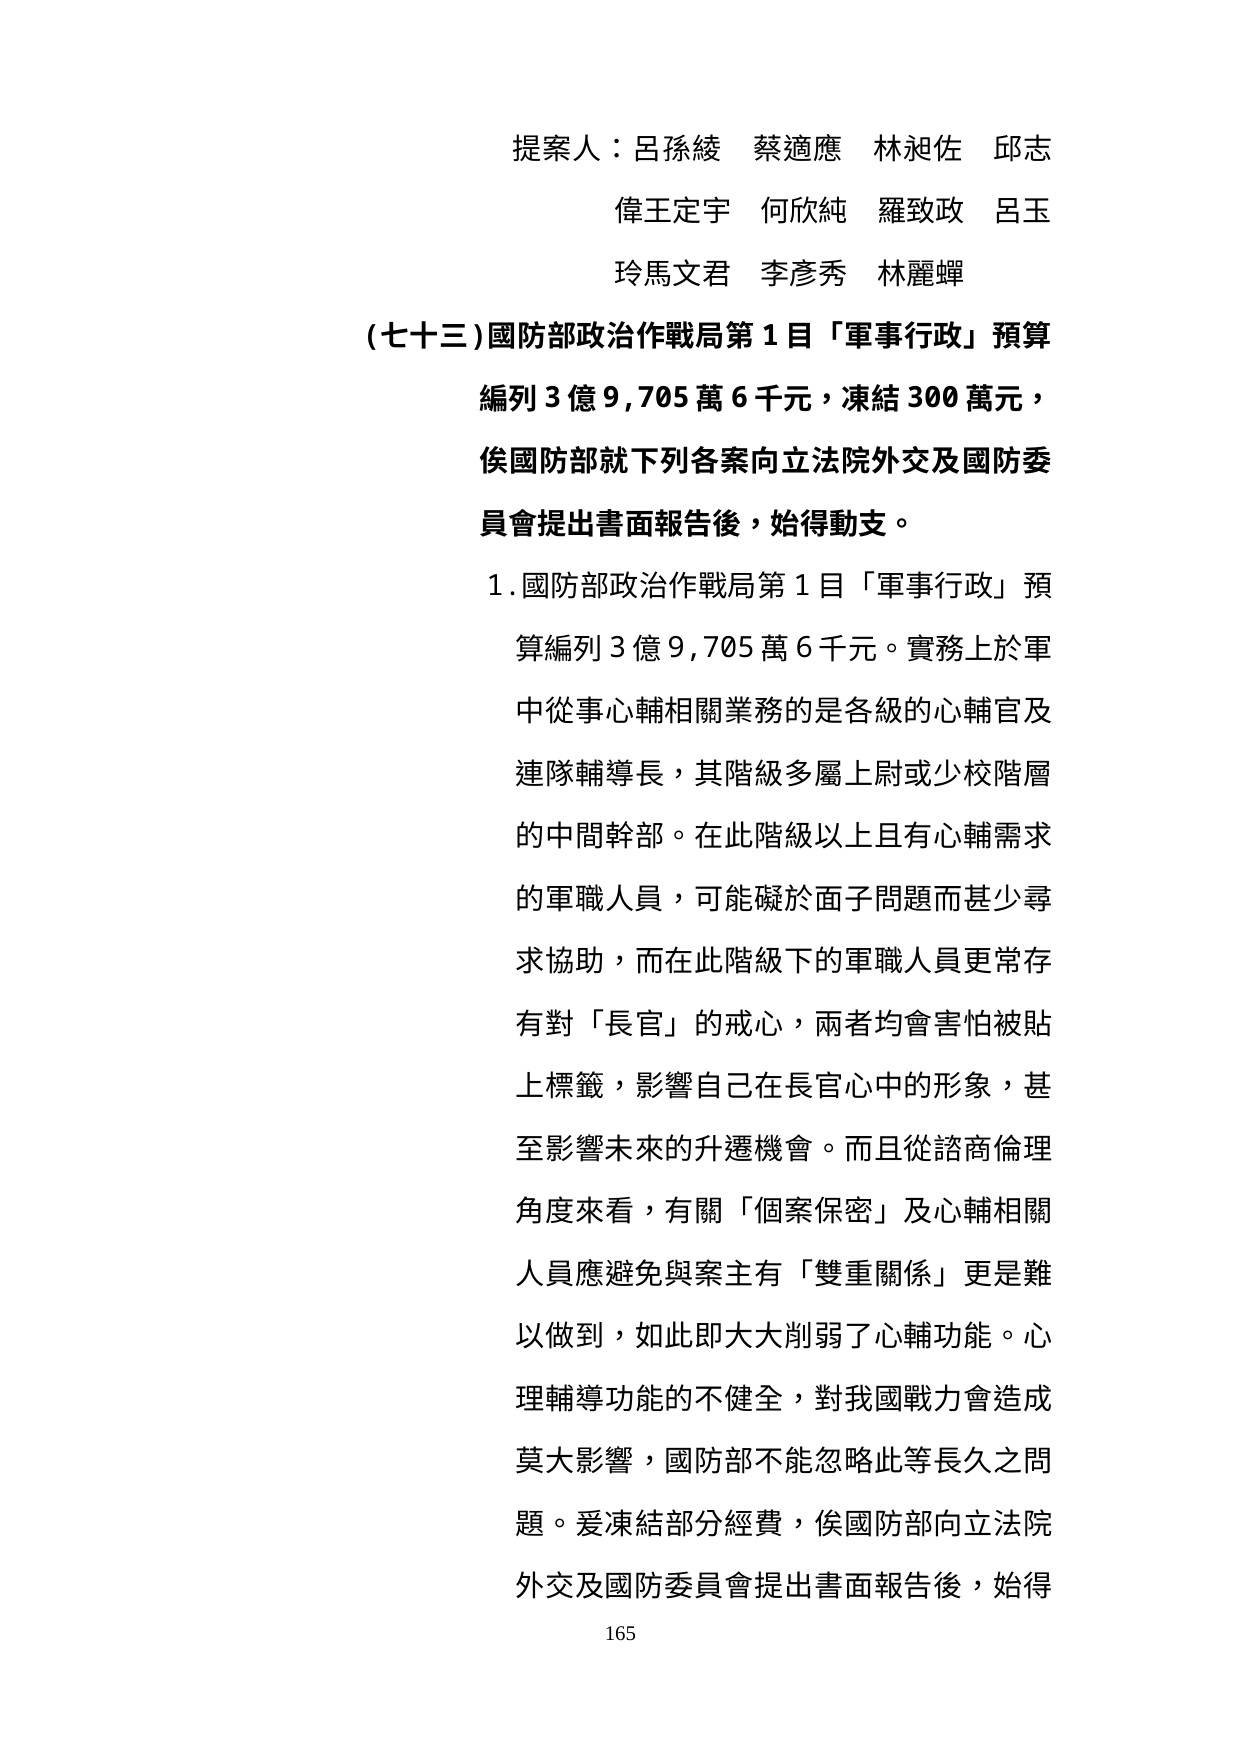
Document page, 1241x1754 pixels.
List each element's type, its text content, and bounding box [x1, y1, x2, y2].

text 提案人：呂孫綾 蔡適應 林昶佐 邱志偉王定宇 何欣純 羅致政 呂玉玲馬文君 李彥秀 林麗蟬 [512, 105, 1053, 292]
text 1.國防部政治作戰局第1目「軍事行政」預算編列3億9,705萬6千元。實務上於軍中從事心輔相關業務的是各級的心輔官及連隊輔導長，其階級多屬上尉或少校階層的中間幹部。在此階級以上且有心輔需求的軍職人員，可能礙於面子問題而甚少尋求協助，而在此階級下的軍職人員更常存有對「長官」的戒心，兩者均會害怕被貼上標籤，影響自己在長官心中的形象，甚至影響未來的升遷機會。而且從諮商倫理角度來看，有關「個案保密」及心輔相關人員應避免與案主有「雙重關係」更是難以做到，如此即大大削弱了心輔功能。心理輔導功能的不健全，對我國戰力會造成莫大影響，國防部不能忽略此等長久之問題。爰凍結部分經費，俟國防部向立法院外交及國防委員會提出書面報告後，始得 [486, 542, 1053, 1605]
text (七十三)國防部政治作戰局第1目「軍事行政」預算編列3億9,705萬6千元，凍結300萬元，俟國防部就下列各案向立法院外交及國防委員會提出書面報告後，始得動支。 [362, 292, 1053, 542]
